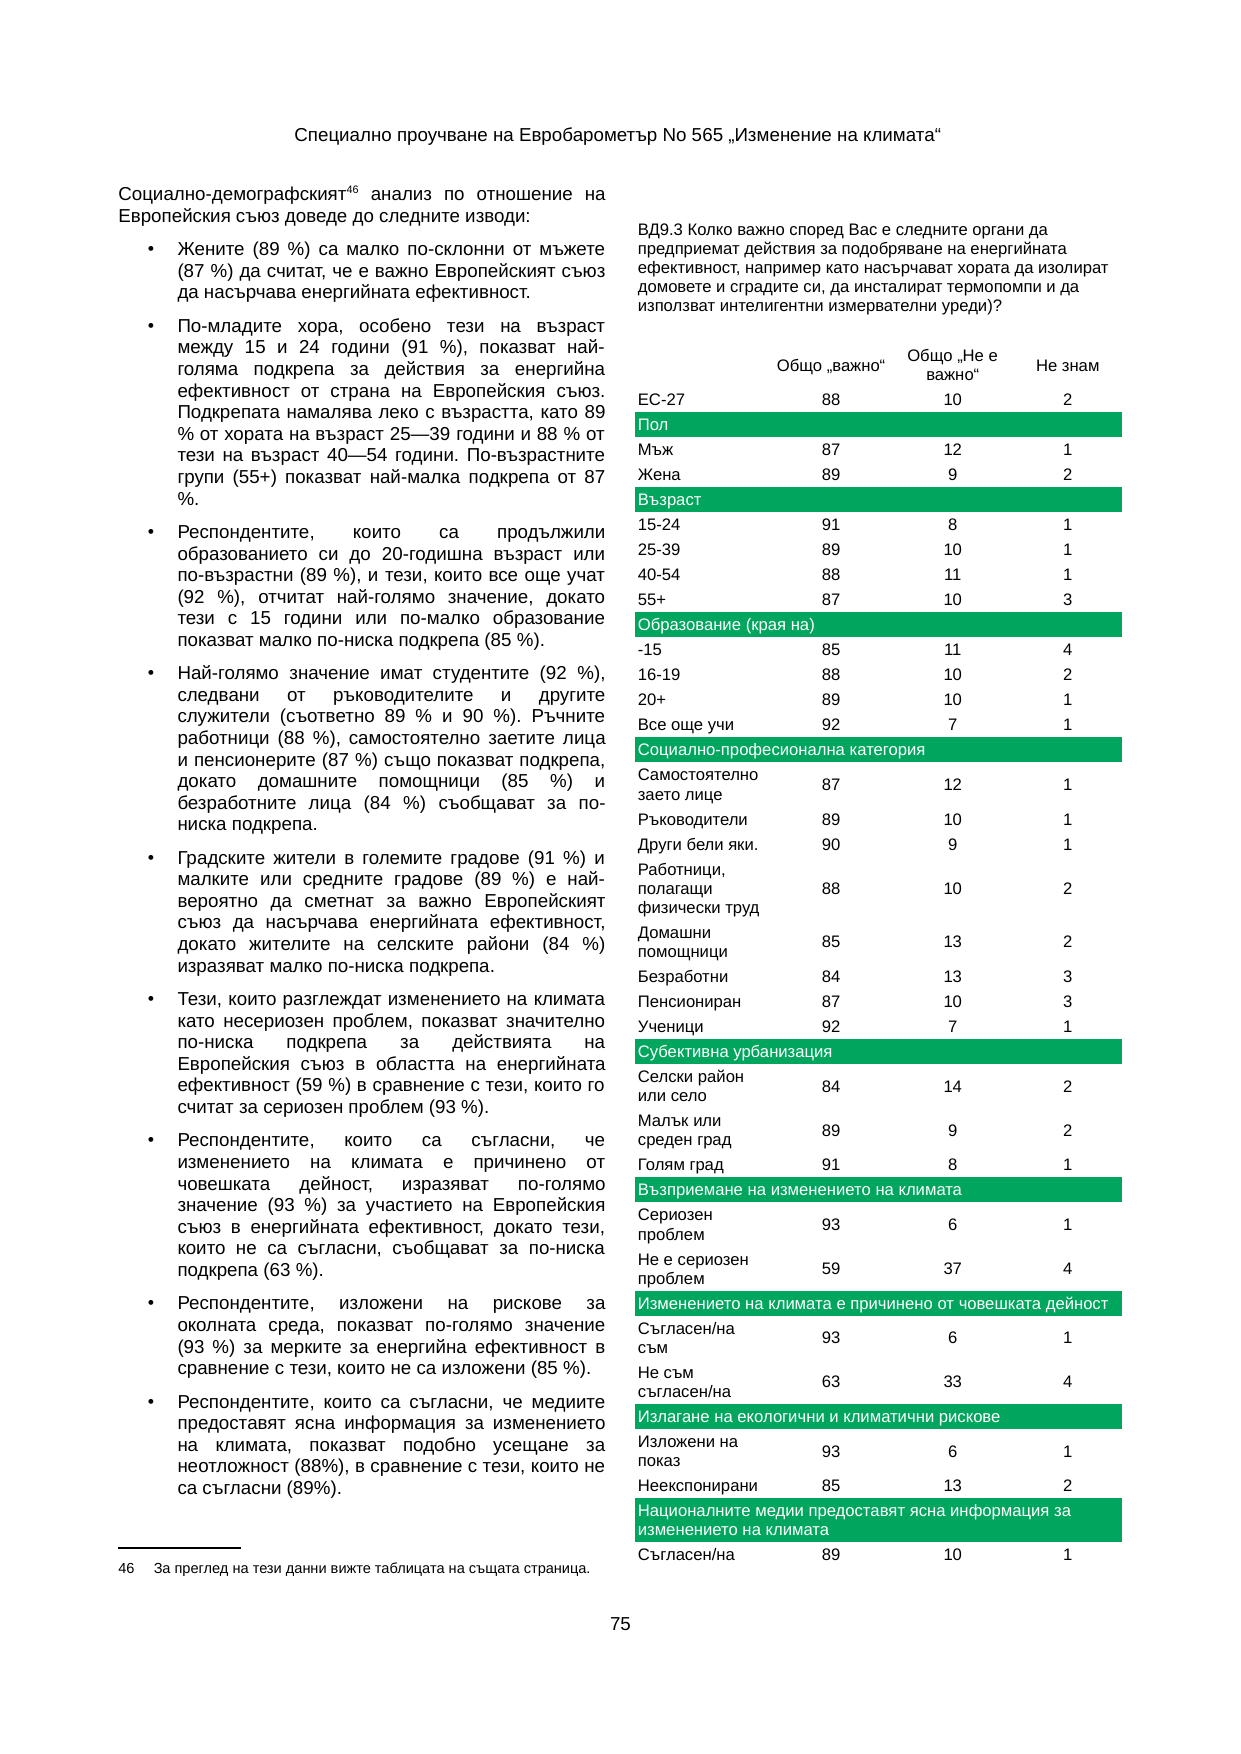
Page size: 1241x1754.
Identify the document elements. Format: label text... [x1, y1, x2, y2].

table_cell 7 [892, 712, 1013, 737]
table_cell 10 [892, 1542, 1013, 1567]
table_cell 1 [1013, 1542, 1122, 1567]
table_cell 3 [1013, 989, 1122, 1014]
table_cell 55+ [635, 587, 770, 612]
table_cell 85 [770, 637, 892, 662]
table_cell Други бели яки. [635, 831, 770, 856]
table_cell 2 [1013, 856, 1122, 920]
table_cell 16-19 [635, 662, 770, 687]
table_cell Не знам [1013, 343, 1122, 387]
table_cell Излагане на екологични и климатични рискове [635, 1404, 1122, 1429]
table_cell 12 [892, 437, 1013, 462]
table_cell 1 [1013, 1429, 1122, 1473]
table_cell 10 [892, 387, 1013, 412]
table_cell 1 [1013, 1152, 1122, 1177]
list Респондентите, които са продължили образованието си до 20-годишна възраст или по-възрастни (89 %), и тези, които все още учат (92 %), отчитат най-голямо значение, докато тези с 15 години или по-малко образование показват малко по-ниска подкрепа (85 %). [148, 521, 605, 650]
table_cell Субективна урбанизация [635, 1039, 1122, 1064]
table_cell [635, 343, 770, 387]
table_cell 1 [1013, 1202, 1122, 1246]
table_cell 2 [1013, 387, 1122, 412]
table_cell Възраст [635, 487, 1122, 512]
table_cell [892, 318, 1013, 343]
table_cell 87 [770, 762, 892, 806]
table_cell 89 [770, 806, 892, 831]
list Респондентите, изложени на рискове за околната среда, показват по-голямо значение (93 %) за мерките за енергийна ефективност в сравнение с тези, които не са изложени (85 %). [148, 1292, 605, 1378]
table_cell 9 [892, 831, 1013, 856]
list Градските жители в големите градове (91 %) и малките или средните градове (89 %) е най-вероятно да сметнат за важно Европейският съюз да насърчава енергийната ефективност, докато жителите на селските райони (84 %) изразяват малко по-ниска подкрепа. [148, 847, 605, 976]
table_cell Самостоятелно заето лице [635, 762, 770, 806]
table_cell 1 [1013, 806, 1122, 831]
table_cell 85 [770, 1473, 892, 1498]
table_cell 2 [1013, 1473, 1122, 1498]
table_cell 13 [892, 1473, 1013, 1498]
table_cell Образование (края на) [635, 612, 1122, 637]
table_header ВД9.3 Колко важно според Вас е следните органи да предприемат действия за подобряване на енергийната ефективност, например като насърчават хората да изолират домовете и сградите си, да инсталират термопомпи и да използват интелигентни измервателни уреди)? [635, 216, 1122, 318]
table_cell 89 [770, 687, 892, 712]
table_cell Общо „важно“ [770, 343, 892, 387]
table_cell 9 [892, 1108, 1013, 1152]
table_cell 12 [892, 762, 1013, 806]
table_cell Все още учи [635, 712, 770, 737]
table_cell 88 [770, 856, 892, 920]
table_cell 33 [892, 1360, 1013, 1404]
table_cell 1 [1013, 562, 1122, 587]
table_cell 2 [1013, 920, 1122, 964]
table_cell 6 [892, 1202, 1013, 1246]
table_cell 25-39 [635, 537, 770, 562]
table_cell Съгласен/на [635, 1542, 770, 1567]
table_cell 91 [770, 512, 892, 537]
table_cell Пенсиониран [635, 989, 770, 1014]
table_cell 92 [770, 1014, 892, 1039]
table_cell 90 [770, 831, 892, 856]
table_cell 1 [1013, 687, 1122, 712]
table_cell Голям град [635, 1152, 770, 1177]
table_cell Мъж [635, 437, 770, 462]
table_cell 88 [770, 562, 892, 587]
table_cell 88 [770, 662, 892, 687]
table_cell 11 [892, 637, 1013, 662]
table_cell 63 [770, 1360, 892, 1404]
table_cell 10 [892, 587, 1013, 612]
table_cell 4 [1013, 637, 1122, 662]
table_cell 91 [770, 1152, 892, 1177]
table_cell Съгласен/на съм [635, 1316, 770, 1360]
table_cell Възприемане на изменението на климата [635, 1177, 1122, 1202]
table_cell 1 [1013, 762, 1122, 806]
table_cell 10 [892, 856, 1013, 920]
table_cell Домашни помощници [635, 920, 770, 964]
table_cell 1 [1013, 712, 1122, 737]
table_cell 59 [770, 1246, 892, 1291]
text Социално-демографският анализ по отношение на Европейския съюз доведе до следните изводи: [118, 183, 605, 226]
table_cell 11 [892, 562, 1013, 587]
table_cell [635, 318, 770, 343]
table_cell Селски район или село [635, 1064, 770, 1108]
table_cell Ръководители [635, 806, 770, 831]
list Жените (89 %) са малко по-склонни от мъжете (87 %) да считат, че е важно Европейският съюз да насърчава енергийната ефективност. [148, 238, 605, 303]
table_cell 85 [770, 920, 892, 964]
table_cell 10 [892, 989, 1013, 1014]
table_cell 13 [892, 920, 1013, 964]
table_cell -15 [635, 637, 770, 662]
table_cell 2 [1013, 662, 1122, 687]
table_cell Сериозен проблем [635, 1202, 770, 1246]
table_cell Изменението на климата е причинено от човешката дейност [635, 1291, 1122, 1316]
table_cell 13 [892, 964, 1013, 989]
table_cell Малък или среден град [635, 1108, 770, 1152]
table_cell 4 [1013, 1246, 1122, 1291]
table_cell 1 [1013, 437, 1122, 462]
table_cell 10 [892, 687, 1013, 712]
table_cell 10 [892, 806, 1013, 831]
table_cell 8 [892, 512, 1013, 537]
table_cell Общо „Не е важно“ [892, 343, 1013, 387]
text За преглед на тези данни вижте таблицата на същата страница. [118, 1560, 605, 1577]
table_cell 40-54 [635, 562, 770, 587]
table_cell 14 [892, 1064, 1013, 1108]
table_cell 10 [892, 662, 1013, 687]
table_cell 89 [770, 462, 892, 487]
table_cell 87 [770, 989, 892, 1014]
table_cell 92 [770, 712, 892, 737]
table_cell 87 [770, 587, 892, 612]
table_cell Ученици [635, 1014, 770, 1039]
table_cell 93 [770, 1429, 892, 1473]
list Респондентите, които са съгласни, че медиите предоставят ясна информация за изменението на климата, показват подобно усещане за неотложност (88%), в сравнение с тези, които не са съгласни (89%). [148, 1390, 605, 1498]
table_cell 88 [770, 387, 892, 412]
list Най-голямо значение имат студентите (92 %), следвани от ръководителите и другите служители (съответно 89 % и 90 %). Ръчните работници (88 %), самостоятелно заетите лица и пенсионерите (87 %) също показват подкрепа, докато домашните помощници (85 %) и безработните лица (84 %) съобщават за по-ниска подкрепа. [148, 662, 605, 835]
table_cell 9 [892, 462, 1013, 487]
table_cell Националните медии предоставят ясна информация за изменението на климата [635, 1498, 1122, 1542]
table_cell ЕС-27 [635, 387, 770, 412]
table_cell 7 [892, 1014, 1013, 1039]
table_cell 4 [1013, 1360, 1122, 1404]
table_cell 2 [1013, 1064, 1122, 1108]
list Респондентите, които са съгласни, че изменението на климата е причинено от човешката дейност, изразяват по-голямо значение (93 %) за участието на Европейския съюз в енергийната ефективност, докато тези, които не са съгласни, съобщават за по-ниска подкрепа (63 %). [148, 1129, 605, 1280]
table_cell 89 [770, 1108, 892, 1152]
table_cell 2 [1013, 462, 1122, 487]
table_cell 87 [770, 437, 892, 462]
table_cell 3 [1013, 587, 1122, 612]
table_cell Безработни [635, 964, 770, 989]
table_cell 1 [1013, 512, 1122, 537]
table_cell 89 [770, 1542, 892, 1567]
table_cell Работници, полагащи физически труд [635, 856, 770, 920]
table_cell 1 [1013, 831, 1122, 856]
table_cell 15-24 [635, 512, 770, 537]
table_cell 3 [1013, 964, 1122, 989]
table_cell 6 [892, 1316, 1013, 1360]
table_cell 1 [1013, 537, 1122, 562]
table_cell 6 [892, 1429, 1013, 1473]
table_cell Пол [635, 412, 1122, 437]
table_cell 1 [1013, 1316, 1122, 1360]
table_cell 89 [770, 537, 892, 562]
table_cell 37 [892, 1246, 1013, 1291]
table_cell 93 [770, 1316, 892, 1360]
table_cell 8 [892, 1152, 1013, 1177]
table_cell Изложени на показ [635, 1429, 770, 1473]
table_cell Жена [635, 462, 770, 487]
table_cell [770, 318, 892, 343]
list Тези, които разглеждат изменението на климата като несериозен проблем, показват значително по-ниска подкрепа за действията на Европейския съюз в областта на енергийната ефективност (59 %) в сравнение с тези, които го считат за сериозен проблем (93 %). [148, 988, 605, 1117]
table_cell 84 [770, 1064, 892, 1108]
table_cell Социално-професионална категория [635, 737, 1122, 762]
table_cell 10 [892, 537, 1013, 562]
table_cell Не съм съгласен/на [635, 1360, 770, 1404]
table_cell 84 [770, 964, 892, 989]
list По-младите хора, особено тези на възраст между 15 и 24 години (91 %), показват най-голяма подкрепа за действия за енергийна ефективност от страна на Европейския съюз. Подкрепата намалява леко с възрастта, като 89 % от хората на възраст 25—39 години и 88 % от тези на възраст 40—54 години. По-възрастните групи (55+) показват най-малка подкрепа от 87 %. [148, 315, 605, 509]
table_cell Неекспонирани [635, 1473, 770, 1498]
table_cell 2 [1013, 1108, 1122, 1152]
table_cell 20+ [635, 687, 770, 712]
table_cell 1 [1013, 1014, 1122, 1039]
table_cell Не е сериозен проблем [635, 1246, 770, 1291]
table_cell [1013, 318, 1122, 343]
table_cell 93 [770, 1202, 892, 1246]
